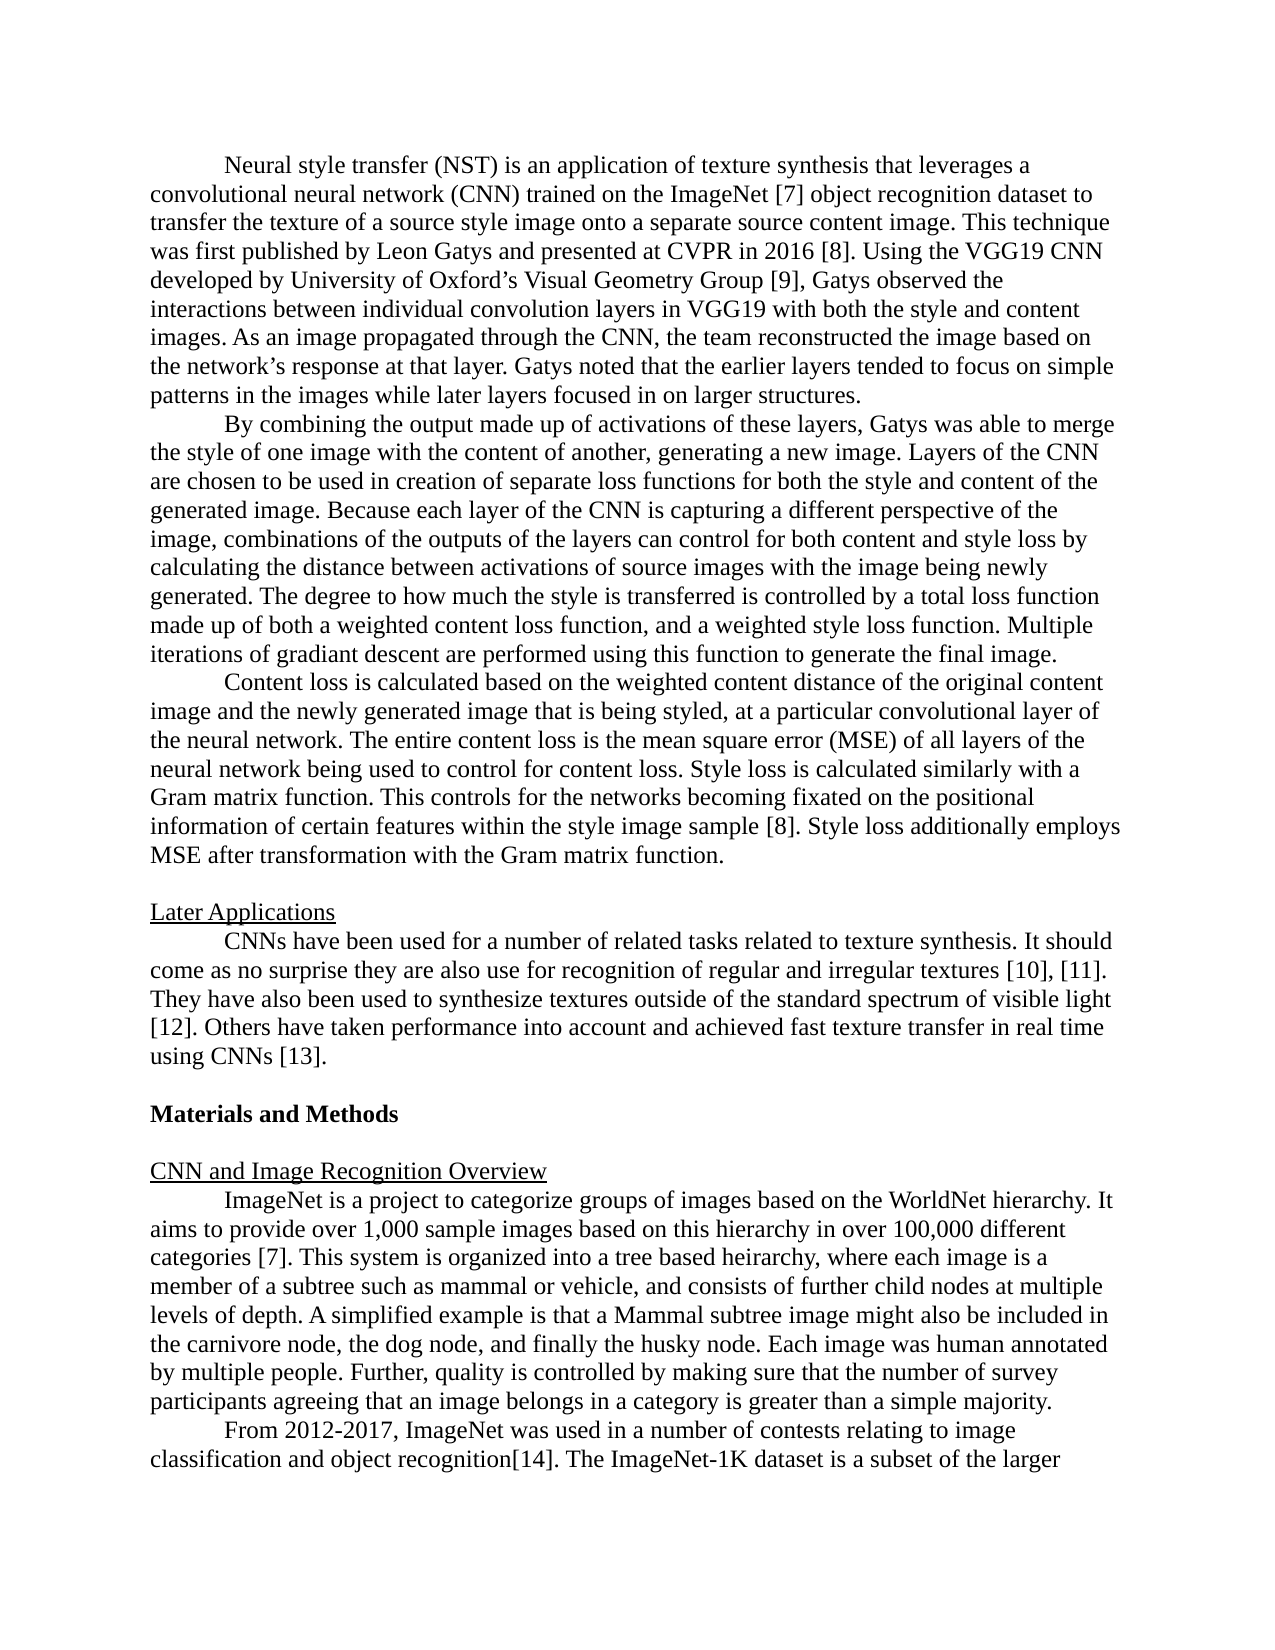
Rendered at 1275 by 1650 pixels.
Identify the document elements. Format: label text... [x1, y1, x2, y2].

text CNNs have been used for a number of related tasks related to texture synthesis. It should come as no surprise they are also use for recognition of regular and irregular textures [10], [11]. They have also been used to synthesize textures outside of the standard spectrum of visible light [12]. Others have taken performance into account and achieved fast texture transfer in real time using CNNs [13]. [150, 926, 1125, 1070]
text From 2012-2017, ImageNet was used in a number of contests relating to image classification and object recognition[14]. The ImageNet-1K dataset is a subset of the larger [150, 1415, 1125, 1472]
text Content loss is calculated based on the weighted content distance of the original content image and the newly generated image that is being styled, at a particular convolutional layer of the neural network. The entire content loss is the mean square error (MSE) of all layers of the neural network being used to control for content loss. Style loss is calculated similarly with a Gram matrix function. This controls for the networks becoming fixated on the positional information of certain features within the style image sample [8]. Style loss additionally employs MSE after transformation with the Gram matrix function. [150, 667, 1125, 869]
text Neural style transfer (NST) is an application of texture synthesis that leverages a convolutional neural network (CNN) trained on the ImageNet [7] object recognition dataset to transfer the texture of a source style image onto a separate source content image. This technique was first published by Leon Gatys and presented at CVPR in 2016 [8]. Using the VGG19 CNN developed by University of Oxford’s Visual Geometry Group [9], Gatys observed the interactions between individual convolution layers in VGG19 with both the style and content images. As an image propagated through the CNN, the team reconstructed the image based on the network’s response at that layer. Gatys noted that the earlier layers tended to focus on simple patterns in the images while later layers focused in on larger structures. [150, 150, 1125, 409]
text ImageNet is a project to categorize groups of images based on the WorldNet hierarchy. It aims to provide over 1,000 sample images based on this hierarchy in over 100,000 different categories [7]. This system is organized into a tree based heirarchy, where each image is a member of a subtree such as mammal or vehicle, and consists of further child nodes at multiple levels of depth. A simplified example is that a Mammal subtree image might also be included in the carnivore node, the dog node, and finally the husky node. Each image was human annotated by multiple people. Further, quality is controlled by making sure that the number of survey participants agreeing that an image belongs in a category is greater than a simple majority. [150, 1185, 1125, 1415]
text Later Applications [150, 897, 1125, 926]
text CNN and Image Recognition Overview [150, 1156, 1125, 1185]
text By combining the output made up of activations of these layers, Gatys was able to merge the style of one image with the content of another, generating a new image. Layers of the CNN are chosen to be used in creation of separate loss functions for both the style and content of the generated image. Because each layer of the CNN is capturing a different perspective of the image, combinations of the outputs of the layers can control for both content and style loss by calculating the distance between activations of source images with the image being newly generated. The degree to how much the style is transferred is controlled by a total loss function made up of both a weighted content loss function, and a weighted style loss function. Multiple iterations of gradiant descent are performed using this function to generate the final image. [150, 409, 1125, 667]
text Materials and Methods [150, 1099, 1125, 1127]
